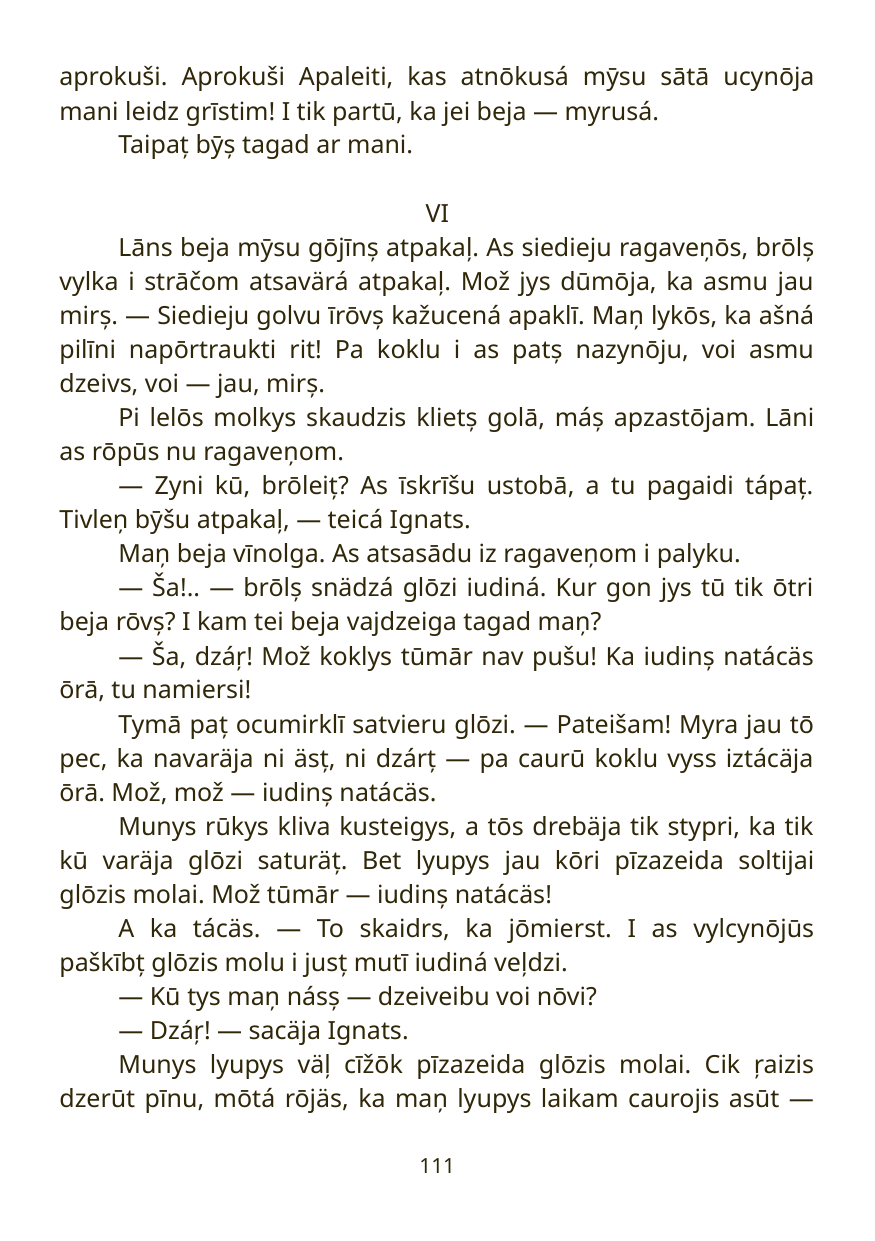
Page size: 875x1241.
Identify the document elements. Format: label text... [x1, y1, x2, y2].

text — Kū tys maņ násș — dzeiveibu voi nōvi? [59, 979, 815, 1013]
text Tymā paț ocumirklī satvieru glōzi. — Pateišam! Myra jau tō pec, ka navaräja ni äsț, ni dzárț — pa caurū koklu vyss iztácäja ōrā. Mož, mož — iudinș natácäs. [59, 706, 815, 808]
text Lāns beja mȳsu gōjīnș atpakaļ. As siedieju ragaveņōs, brōlș vylka i strāčom atsavärá atpakaļ. Mož jys dūmōja, ka asmu jau mirș. — Siedieju golvu īrōvș kažucená apaklī. Maņ lykōs, ka ašná pilīni napōrtraukti rit! Pa koklu i as patș nazynōju, voi asmu dzeivs, voi — jau, mirș. [59, 229, 815, 400]
text — Ša, dzáŗ! Mož koklys tūmār nav pušu! Ka iudinș natácäs ōrā, tu namiersi! [59, 638, 815, 706]
text VI [59, 195, 815, 229]
text Munys rūkys kliva kusteigys, a tōs drebäja tik stypri, ka tik kū varäja glōzi saturäț. Bet lyupys jau kōri pīzazeida soltijai glōzis molai. Mož tūmār — iudinș natácäs! [59, 808, 815, 911]
text aprokuši. Aprokuši Apaleiti, kas atnōkusá mȳsu sātā ucynōja mani leidz grīstim! I tik partū, ka jei beja — myrusá. [59, 59, 815, 127]
text — Ša!.. — brōlș snädzá glōzi iudiná. Kur gon jys tū tik ōtri beja rōvș? I kam tei beja vajdzeiga tagad maņ? [59, 570, 815, 638]
text — Zyni kū, brōleiț? As īskrīšu ustobā, a tu pagaidi tápaț. Tivleņ bȳšu atpakaļ, — teicá Ignats. [59, 468, 815, 536]
text Maņ beja vīnolga. As atsasādu iz ragaveņom i palyku. [59, 536, 815, 570]
text — Dzáŗ! — sacäja Ignats. [59, 1013, 815, 1047]
text Taipaț bȳș tagad ar mani. [59, 127, 815, 161]
text A ka tácäs. — To skaidrs, ka jōmierst. I as vylcynōjūs paškībț glōzis molu i jusț mutī iudiná veļdzi. [59, 911, 815, 979]
text Munys lyupys väļ cīžōk pīzazeida glōzis molai. Cik ŗaizis dzerūt pīnu, mōtá rōjäs, ka maņ lyupys laikam caurojis asūt — [59, 1047, 815, 1115]
text Pi lelōs molkys skaudzis klietș golā, máș apzastōjam. Lāni as rōpūs nu ragaveņom. [59, 400, 815, 468]
